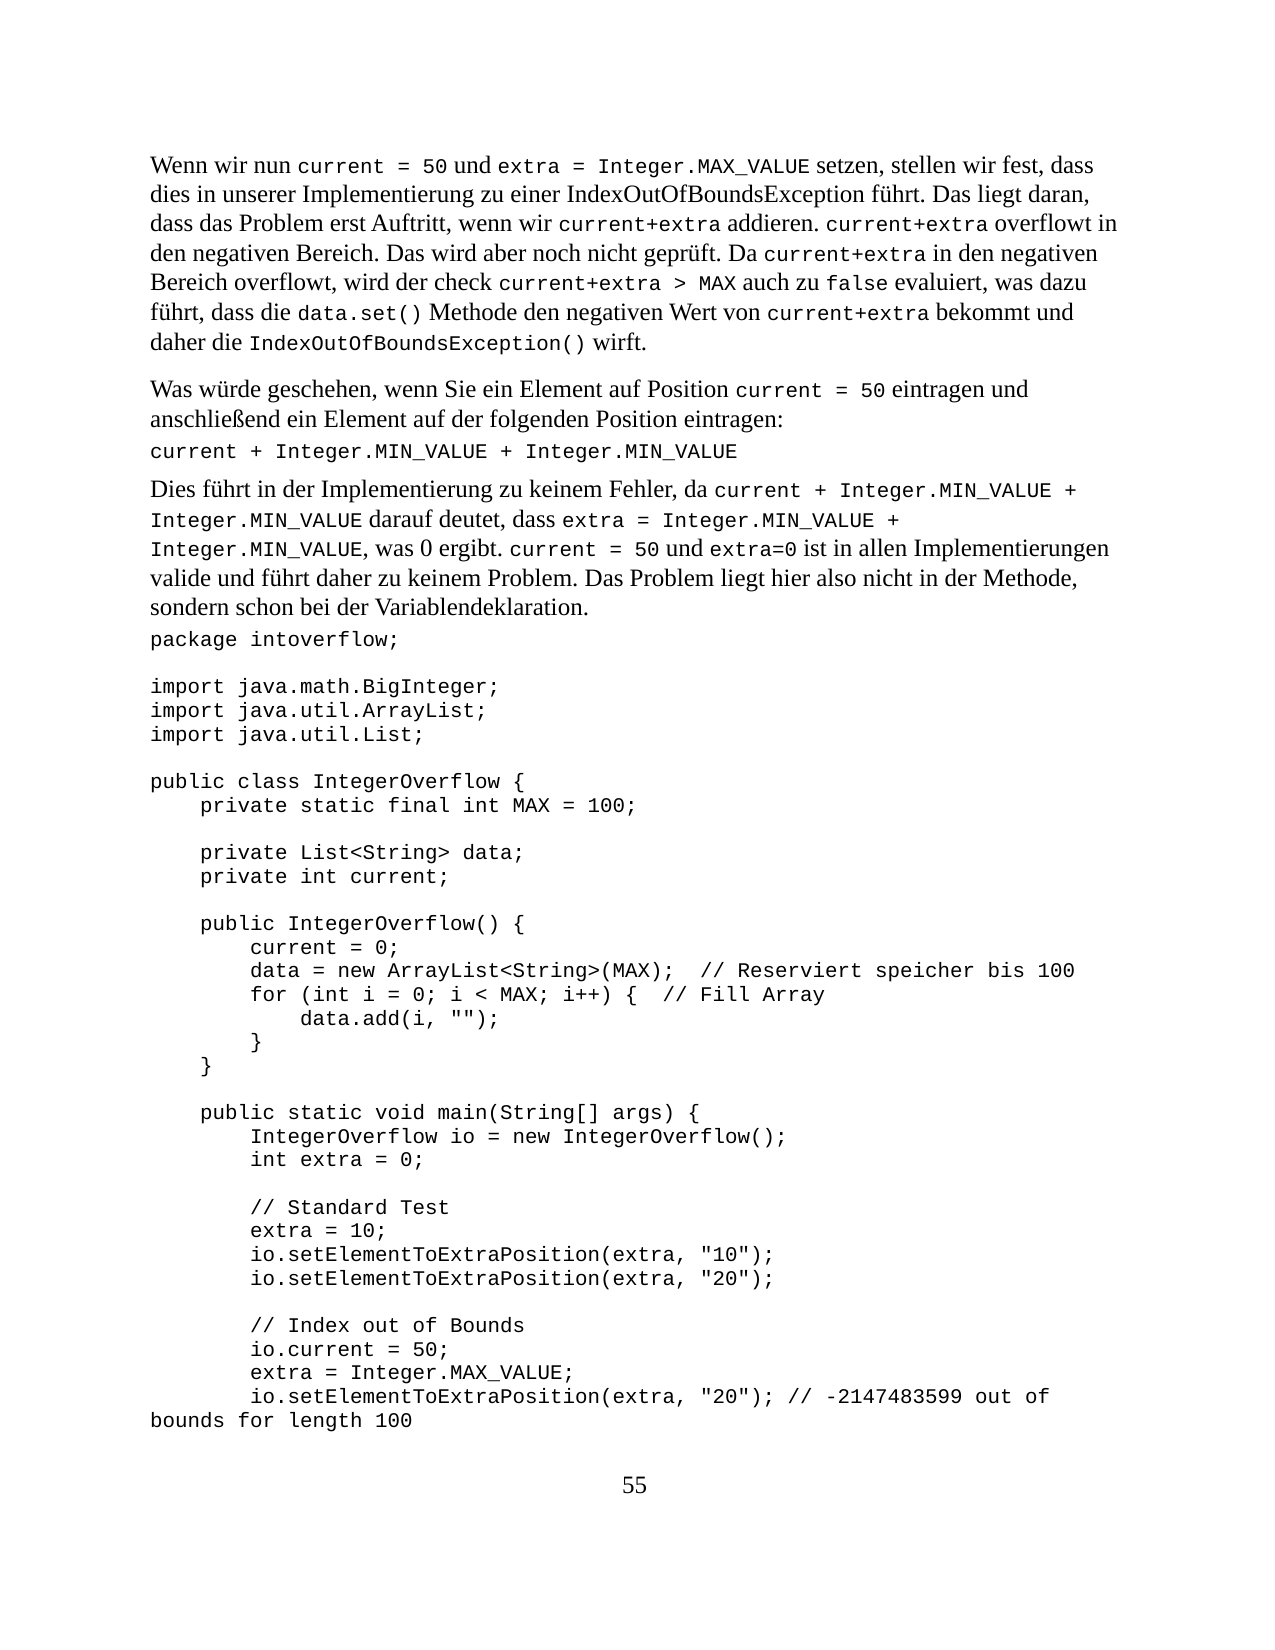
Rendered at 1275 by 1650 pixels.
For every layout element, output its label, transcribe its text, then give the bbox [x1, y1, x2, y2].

text public IntegerOverflow() { [150, 913, 1125, 937]
text private static final int MAX = 100; [150, 795, 1125, 818]
text IntegerOverflow io = new IntegerOverflow(); [150, 1126, 1125, 1149]
text int extra = 0; [150, 1149, 1125, 1173]
text extra = Integer.MAX_VALUE; [150, 1362, 1125, 1386]
text extra = 10; [150, 1220, 1125, 1244]
text current = 0; [150, 937, 1125, 960]
text // Standard Test [150, 1197, 1125, 1220]
text import java.util.List; [150, 724, 1125, 747]
text current + Integer.MIN_VALUE + Integer.MIN_VALUE [150, 441, 1125, 465]
text public class IntegerOverflow { [150, 771, 1125, 795]
text io.setElementToExtraPosition(extra, "10"); [150, 1244, 1125, 1268]
text Dies führt in der Implementierung zu keinem Fehler, da current + Integer.MIN_VALUE + Integer.MIN_VALUE darauf deutet, dass extra = Integer.MIN_VALUE + Integer.MIN_VALUE, was 0 ergibt. current = 50 und extra=0 ist in allen Implementierungen valide und führt daher zu keinem Problem. Das Problem liegt hier also nicht in der Methode, sondern schon bei der Variablendeklaration. [150, 474, 1125, 620]
text io.setElementToExtraPosition(extra, "20"); // -2147483599 out of bounds for length 100 [150, 1386, 1125, 1433]
text } [150, 1031, 1125, 1055]
text io.setElementToExtraPosition(extra, "20"); [150, 1268, 1125, 1291]
text for (int i = 0; i < MAX; i++) { // Fill Array [150, 984, 1125, 1008]
text data.add(i, ""); [150, 1008, 1125, 1031]
text } [150, 1055, 1125, 1078]
text private List<String> data; [150, 842, 1125, 866]
text public static void main(String[] args) { [150, 1102, 1125, 1126]
text io.current = 50; [150, 1339, 1125, 1362]
text Wenn wir nun current = 50 und extra = Integer.MAX_VALUE setzen, stellen wir fest, dass dies in unserer Implementierung zu einer IndexOutOfBoundsException führt. Das liegt daran, dass das Problem erst Auftritt, wenn wir current+extra addieren. current+extra overflowt in den negativen Bereich. Das wird aber noch nicht geprüft. Da current+extra in den negativen Bereich overflowt, wird der check current+extra > MAX auch zu false evaluiert, was dazu führt, dass die data.set() Methode den negativen Wert von current+extra bekommt und daher die IndexOutOfBoundsException() wirft. [150, 150, 1125, 356]
text data = new ArrayList<String>(MAX); // Reserviert speicher bis 100 [150, 960, 1125, 984]
text Was würde geschehen, wenn Sie ein Element auf Position current = 50 eintragen und anschließend ein Element auf der folgenden Position eintragen: [150, 374, 1125, 432]
text // Index out of Bounds [150, 1315, 1125, 1339]
text package intoverflow; [150, 629, 1125, 653]
text import java.util.ArrayList; [150, 700, 1125, 724]
text import java.math.BigInteger; [150, 677, 1125, 700]
text private int current; [150, 866, 1125, 889]
